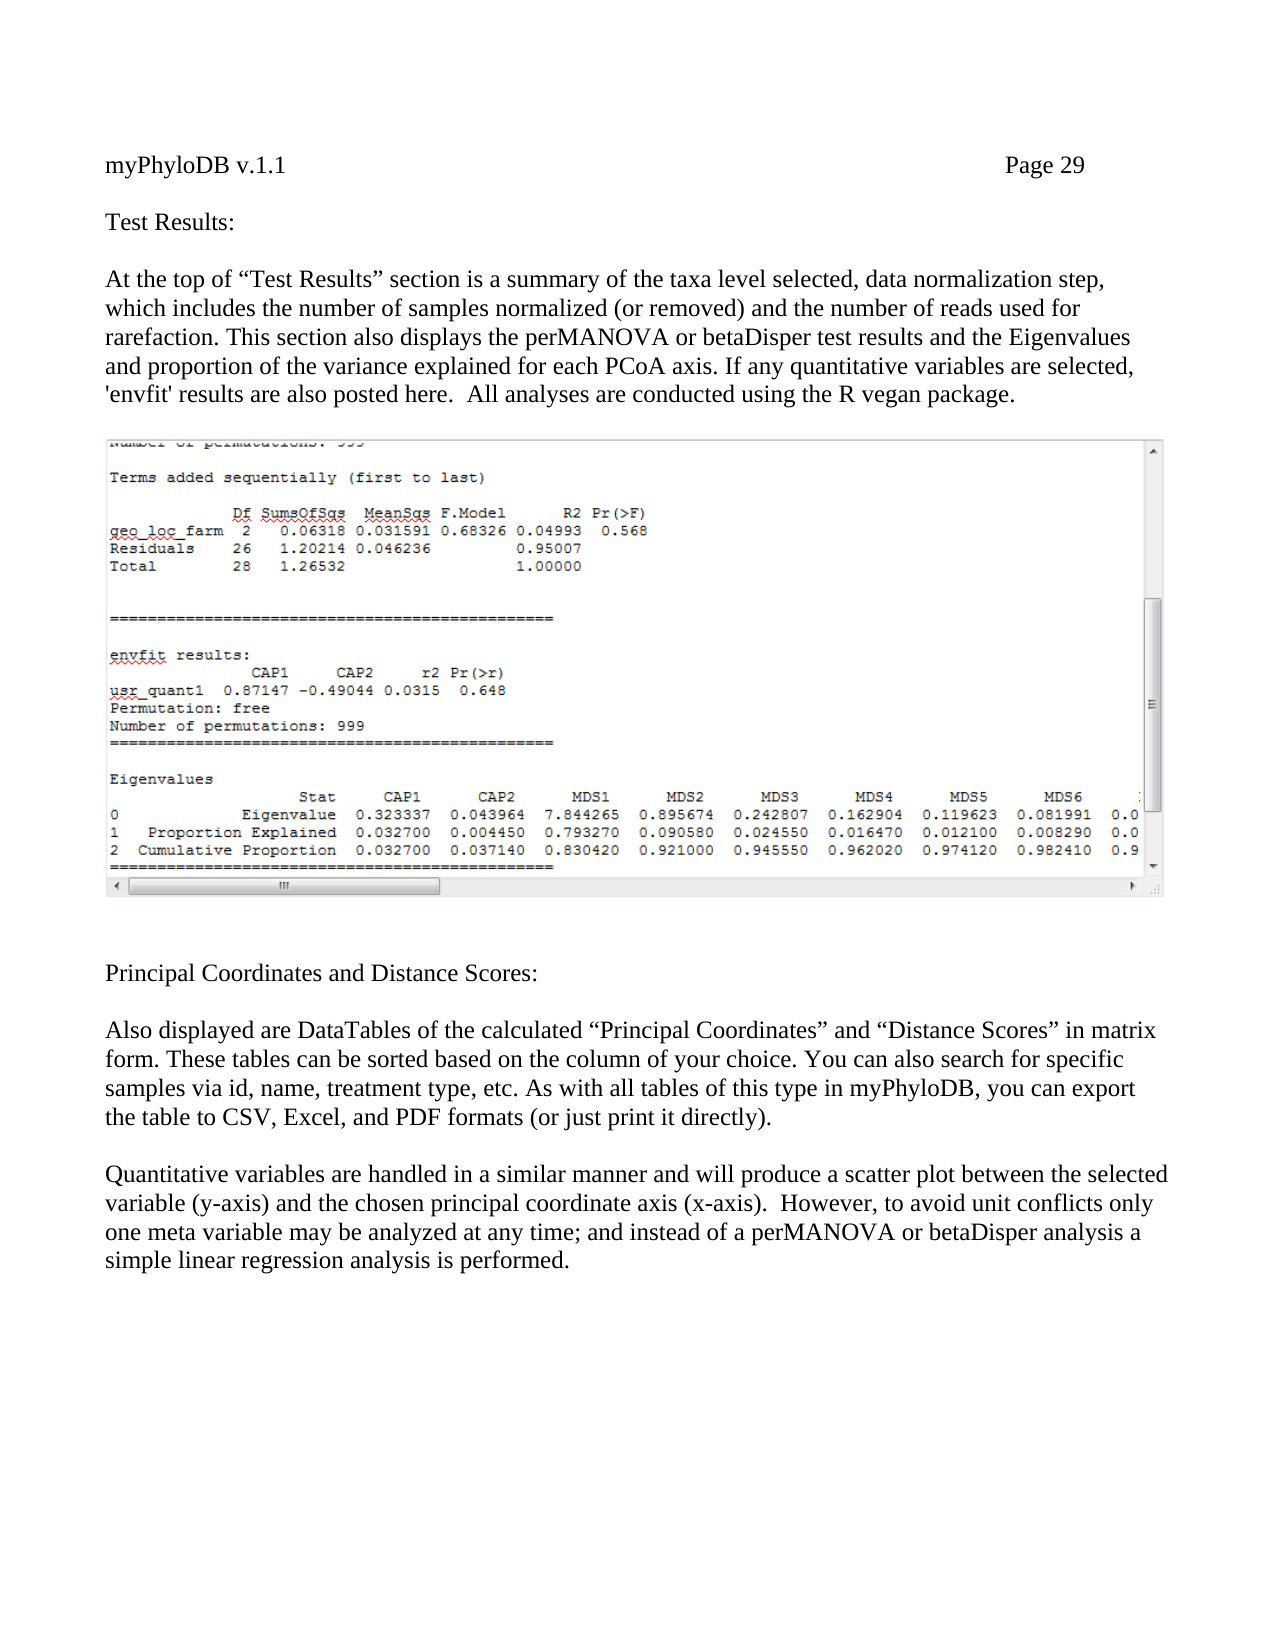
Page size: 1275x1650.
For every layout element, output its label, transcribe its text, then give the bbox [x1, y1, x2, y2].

text Quantitative variables are handled in a similar manner and will produce a scatter plot between the selected variable (y-axis) and the chosen principal coordinate axis (x-axis). However, to avoid unit conflicts only one meta variable may be analyzed at any time; and instead of a perMANOVA or betaDisper analysis a simple linear regression analysis is performed. [105, 1159, 1170, 1274]
text Test Results: [105, 207, 1170, 236]
text At the top of “Test Results” section is a summary of the taxa level selected, data normalization step, which includes the number of samples normalized (or removed) and the number of reads used for rarefaction. This section also displays the perMANOVA or betaDisper test results and the Eigenvalues and proportion of the variance explained for each PCoA axis. If any quantitative variables are selected, 'envfit' results are also posted here. All analyses are conducted using the R vegan package. [105, 264, 1170, 408]
picture [105, 437, 1170, 901]
text Also displayed are DataTables of the calculated “Principal Coordinates” and “Distance Scores” in matrix form. These tables can be sorted based on the column of your choice. You can also search for specific samples via id, name, treatment type, etc. As with all tables of this type in myPhyloDB, you can export the table to CSV, Excel, and PDF formats (or just print it directly). [105, 1016, 1170, 1131]
text Principal Coordinates and Distance Scores: [105, 958, 1170, 987]
